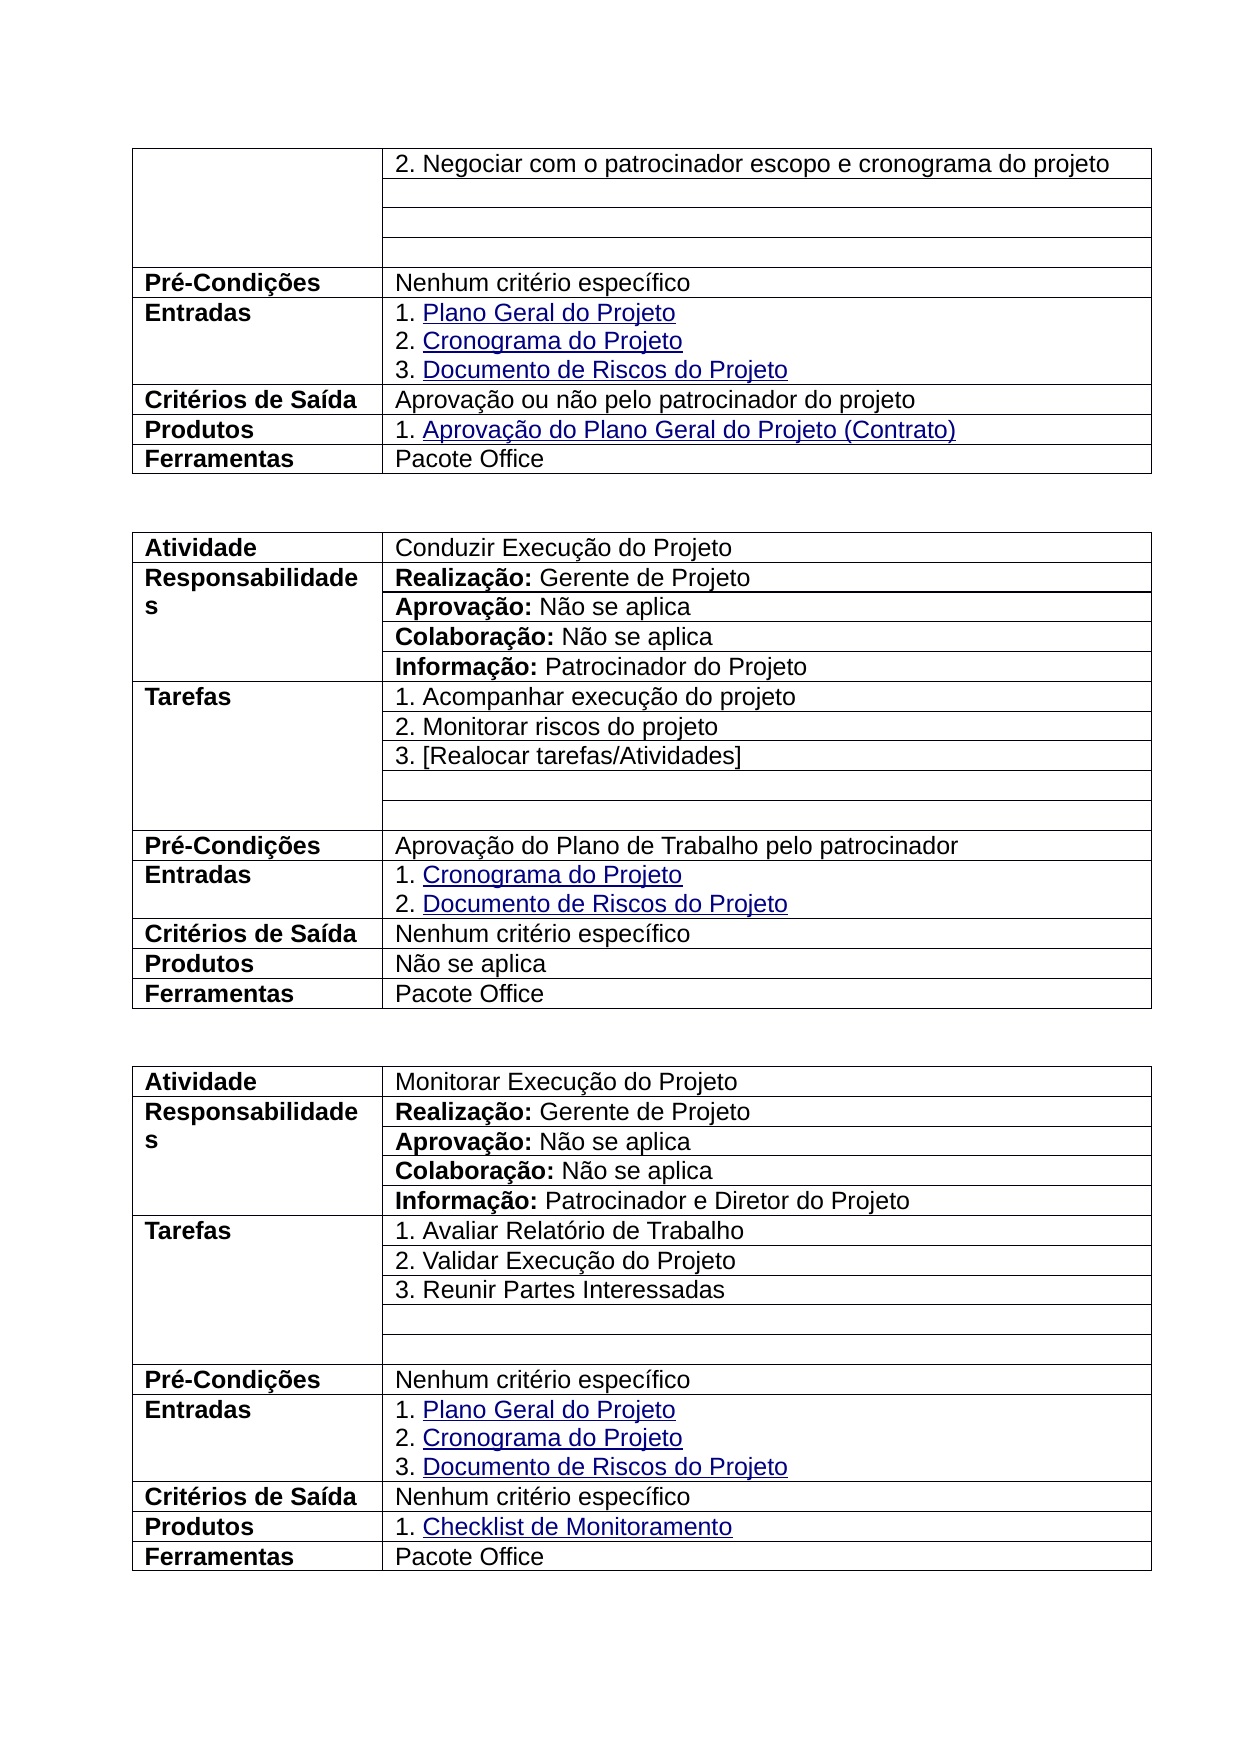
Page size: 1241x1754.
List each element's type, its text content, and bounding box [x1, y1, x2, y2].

table_cell Ferramentas [133, 979, 382, 1007]
table_cell Tarefas [133, 682, 382, 830]
table_cell 1. Plano Geral do Projeto 2. Cronograma do Projeto 3. Documento de Riscos do Projeto [383, 1395, 1151, 1481]
table_cell [383, 801, 1151, 830]
table_cell [133, 149, 382, 267]
table_cell Critérios de Saída [133, 385, 382, 414]
table_cell Não se aplica [383, 949, 1151, 978]
table_cell Pacote Office [383, 1542, 1151, 1570]
table_cell Produtos [133, 949, 382, 978]
table_cell [383, 179, 1151, 207]
table_cell Nenhum critério específico [383, 1365, 1151, 1394]
table_cell Informação: Patrocinador do Projeto [383, 652, 1151, 681]
table_cell Pré-Condições [133, 268, 382, 297]
table_cell Pré-Condições [133, 1365, 382, 1394]
table_cell [383, 1335, 1151, 1364]
table_cell Aprovação: Não se aplica [383, 1127, 1151, 1155]
table_cell 1. Cronograma do Projeto 2. Documento de Riscos do Projeto [383, 861, 1151, 918]
table_cell Pacote Office [383, 979, 1151, 1007]
table_cell 2. Negociar com o patrocinador escopo e cronograma do projeto [383, 149, 1151, 177]
table_cell Ferramentas [133, 1542, 382, 1570]
table_header Atividade [133, 533, 382, 562]
table_cell 1. Acompanhar execução do projeto [383, 682, 1151, 711]
table_cell Nenhum critério específico [383, 919, 1151, 948]
table_cell Produtos [133, 1512, 382, 1541]
table_cell Responsabilidades [133, 563, 382, 681]
table_cell Responsabilidades [133, 1097, 382, 1215]
table_cell Aprovação: Não se aplica [383, 593, 1151, 621]
table_cell Entradas [133, 298, 382, 384]
table_cell Colaboração: Não se aplica [383, 1156, 1151, 1185]
table_cell Critérios de Saída [133, 919, 382, 948]
table_cell 1. Aprovação do Plano Geral do Projeto (Contrato) [383, 415, 1151, 443]
table_cell Pré-Condições [133, 831, 382, 859]
table_cell Produtos [133, 415, 382, 443]
table_cell [383, 238, 1151, 267]
table_cell Entradas [133, 1395, 382, 1481]
table_cell Nenhum critério específico [383, 268, 1151, 297]
table_cell 1. Plano Geral do Projeto 2. Cronograma do Projeto 3. Documento de Riscos do Projeto [383, 298, 1151, 384]
table_cell Colaboração: Não se aplica [383, 622, 1151, 651]
table_cell Informação: Patrocinador e Diretor do Projeto [383, 1186, 1151, 1215]
table_cell 1. Avaliar Relatório de Trabalho [383, 1216, 1151, 1245]
table_cell Aprovação do Plano de Trabalho pelo patrocinador [383, 831, 1151, 859]
table_cell 3. Reunir Partes Interessadas [383, 1276, 1151, 1304]
table_header Atividade [133, 1067, 382, 1096]
table_cell Critérios de Saída [133, 1482, 382, 1511]
table_cell 3. [Realocar tarefas/Atividades] [383, 741, 1151, 770]
table_cell 2. Monitorar riscos do projeto [383, 712, 1151, 740]
table_cell 2. Validar Execução do Projeto [383, 1246, 1151, 1274]
table_cell Aprovação ou não pelo patrocinador do projeto [383, 385, 1151, 414]
table_cell Tarefas [133, 1216, 382, 1364]
table_cell Realização: Gerente de Projeto [383, 563, 1151, 591]
table_cell 1. Checklist de Monitoramento [383, 1512, 1151, 1541]
table_cell [383, 208, 1151, 237]
table_cell Realização: Gerente de Projeto [383, 1097, 1151, 1126]
table_header Conduzir Execução do Projeto [383, 533, 1151, 562]
table_header Monitorar Execução do Projeto [383, 1067, 1151, 1096]
table_cell Entradas [133, 861, 382, 918]
table_cell [383, 771, 1151, 800]
table_cell [383, 1305, 1151, 1334]
table_cell Nenhum critério específico [383, 1482, 1151, 1511]
table_cell Ferramentas [133, 445, 382, 473]
table_cell Pacote Office [383, 445, 1151, 473]
